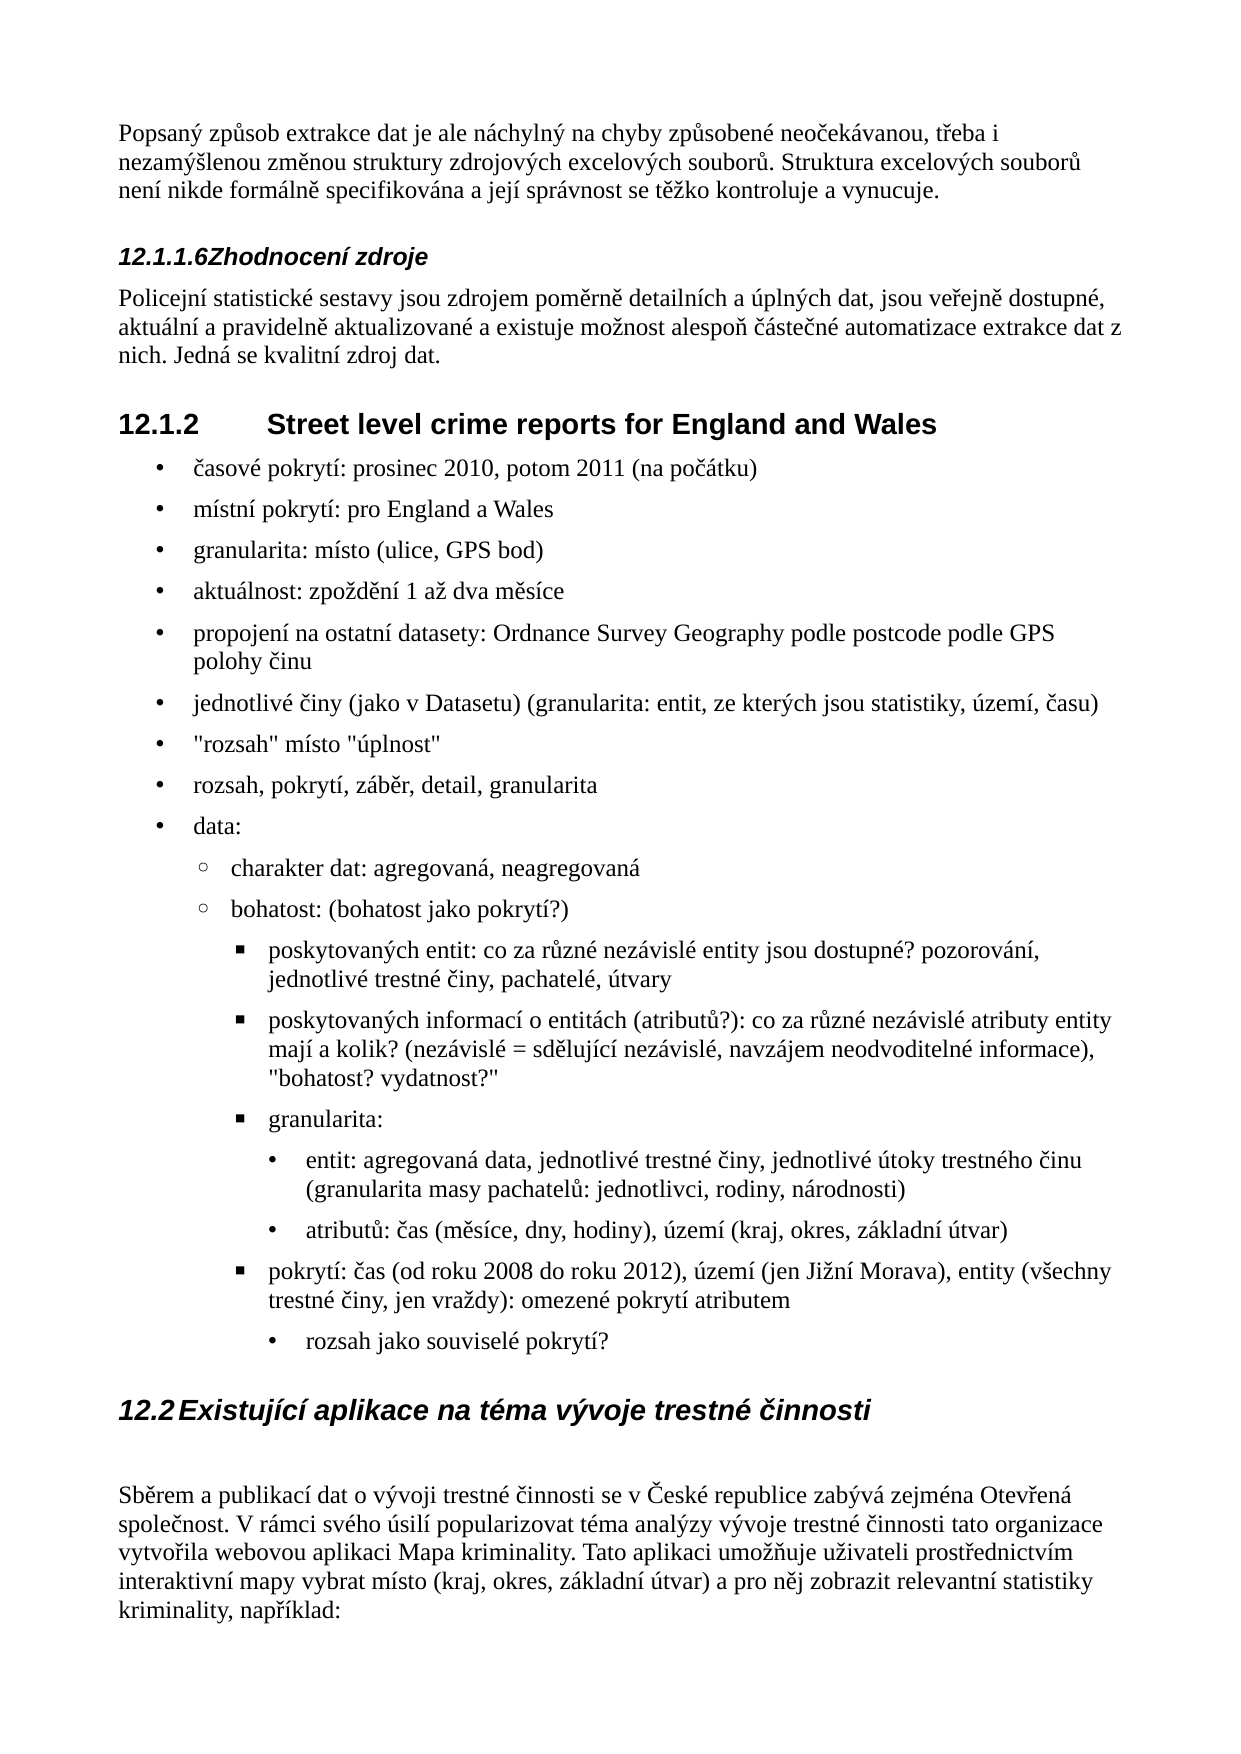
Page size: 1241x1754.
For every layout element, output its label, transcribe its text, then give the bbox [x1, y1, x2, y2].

list jednotlivé činy (jako v Datasetu) (granularita: entit, ze kterých jsou statistiky, území, času) [156, 688, 1122, 716]
list pokrytí: čas (od roku 2008 do roku 2012), území (jen Jižní Morava), entity (všechny trestné činy, jen vraždy): omezené pokrytí atributem [231, 1256, 1122, 1314]
list granularita: místo (ulice, GPS bod) [156, 535, 1122, 564]
list poskytovaných entit: co za různé nezávislé entity jsou dostupné? pozorování, jednotlivé trestné činy, pachatelé, útvary [231, 935, 1122, 993]
text Sběrem a publikací dat o vývoji trestné činnosti se v České republice zabývá zejména Otevřená společnost. V rámci svého úsilí popularizovat téma analýzy vývoje trestné činnosti tato organizace vytvořila webovou aplikaci Mapa kriminality. Tato aplikaci umožňuje uživateli prostřednictvím interaktivní mapy vybrat místo (kraj, okres, základní útvar) a pro něj zobrazit relevantní statistiky kriminality, například: [118, 1480, 1122, 1624]
list "rozsah" místo "úplnost" [156, 729, 1122, 758]
list atributů: čas (měsíce, dny, hodiny), území (kraj, okres, základní útvar) [268, 1215, 1122, 1244]
list rozsah jako souviselé pokrytí? [268, 1326, 1122, 1355]
list aktuálnost: zpoždění 1 až dva měsíce [156, 576, 1122, 605]
list časové pokrytí: prosinec 2010, potom 2011 (na počátku) [156, 453, 1122, 481]
list místní pokrytí: pro England a Wales [156, 494, 1122, 523]
text Popsaný způsob extrakce dat je ale náchylný na chyby způsobené neočekávanou, třeba i nezamýšlenou změnou struktury zdrojových excelových souborů. Struktura excelových souborů není nikde formálně specifikována a její správnost se těžko kontroluje a vynucuje. [118, 118, 1122, 204]
list rozsah, pokrytí, záběr, detail, granularita [156, 770, 1122, 799]
list entit: agregovaná data, jednotlivé trestné činy, jednotlivé útoky trestného činu (granularita masy pachatelů: jednotlivci, rodiny, národnosti) [268, 1145, 1122, 1203]
subtitle Zhodnocení zdroje [118, 242, 1122, 270]
list poskytovaných informací o entitách (atributů?): co za různé nezávislé atributy entity mají a kolik? (nezávislé = sdělující nezávislé, navzájem neodvoditelné informace), "bohatost? vydatnost?" [231, 1005, 1122, 1091]
text Policejní statistické sestavy jsou zdrojem poměrně detailních a úplných dat, jsou veřejně dostupné, aktuální a pravidelně aktualizované a existuje možnost alespoň částečné automatizace extrakce dat z nich. Jedná se kvalitní zdroj dat. [118, 283, 1122, 369]
list data: [156, 811, 1122, 840]
subtitle Existující aplikace na téma vývoje trestné činnosti [118, 1393, 1122, 1426]
list charakter dat: agregovaná, neagregovaná [193, 853, 1122, 881]
list bohatost: (bohatost jako pokrytí?) [193, 894, 1122, 923]
list granularita: [231, 1104, 1122, 1133]
list propojení na ostatní datasety: Ordnance Survey Geography podle postcode podle GPS polohy činu [156, 618, 1122, 675]
subtitle Street level crime reports for England and Wales [118, 407, 1122, 440]
